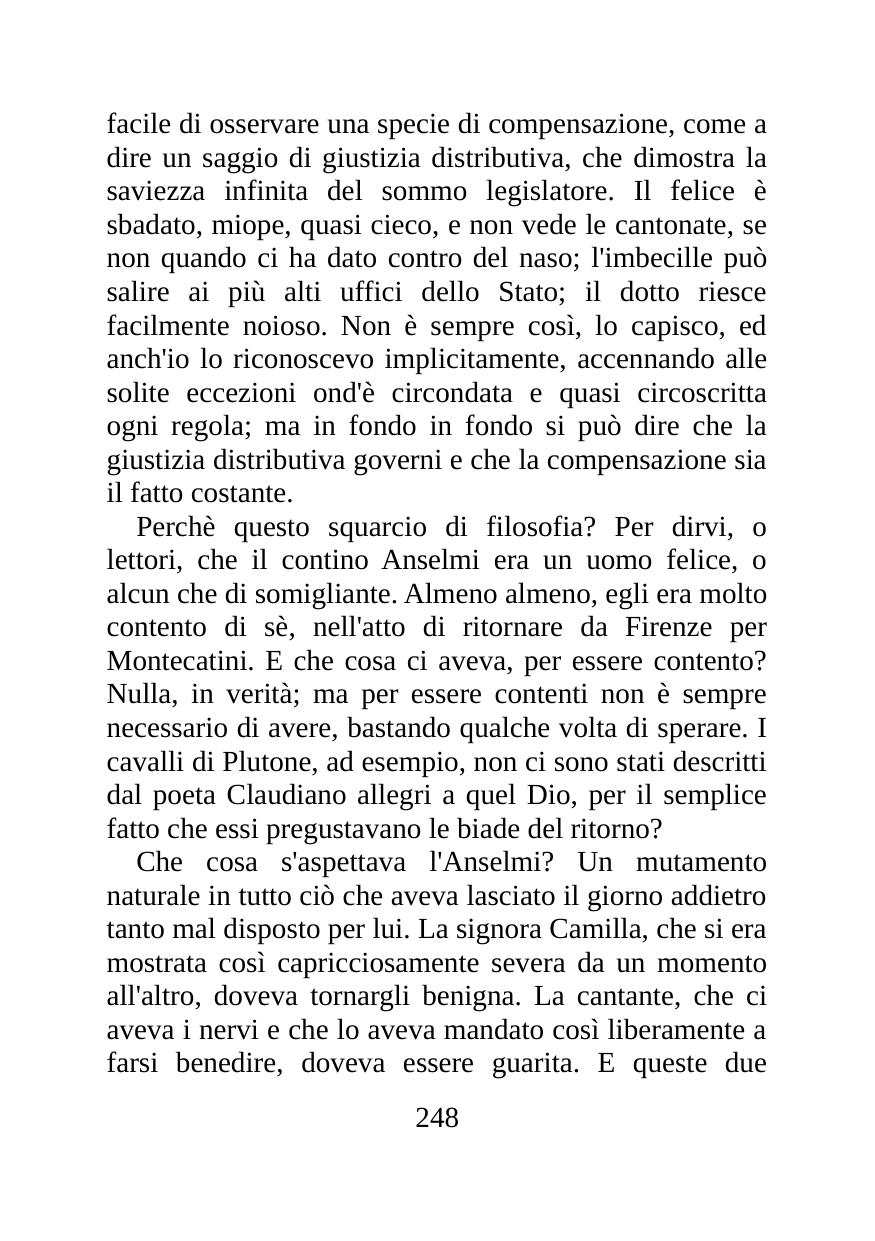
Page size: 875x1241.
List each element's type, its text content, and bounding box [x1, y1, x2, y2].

text Perchè questo squarcio di filosofia? Per dirvi, o lettori, che il contino Anselmi era un uomo felice, o alcun che di somigliante. Almeno almeno, egli era molto contento di sè, nell'atto di ritornare da Firenze per Montecatini. E che cosa ci aveva, per essere contento? Nulla, in verità; ma per essere contenti non è sempre necessario di avere, bastando qualche volta di sperare. I cavalli di Plutone, ad esempio, non ci sono stati descritti dal poeta Claudiano allegri a quel Dio, per il semplice fatto che essi pregustavano le biade del ritorno? [106, 509, 768, 844]
text facile di osservare una specie di compensazione, come a dire un saggio di giustizia distributiva, che dimostra la saviezza infinita del sommo legislatore. Il felice è sbadato, miope, quasi cieco, e non vede le cantonate, se non quando ci ha dato contro del naso; l'imbecille può salire ai più alti uffici dello Stato; il dotto riesce facilmente noioso. Non è sempre così, lo capisco, ed anch'io lo riconoscevo implicitamente, accennando alle solite eccezioni ond'è circondata e quasi circoscritta ogni regola; ma in fondo in fondo si può dire che la giustizia distributiva governi e che la compensazione sia il fatto costante. [106, 106, 768, 509]
text Che cosa s'aspettava l'Anselmi? Un mutamento naturale in tutto ciò che aveva lasciato il giorno addietro tanto mal disposto per lui. La signora Camilla, che si era mostrata così capricciosamente severa da un momento all'altro, doveva tornargli benigna. La cantante, che ci aveva i nervi e che lo aveva mandato così liberamente a farsi benedire, doveva essere guarita. E queste due [106, 844, 768, 1079]
